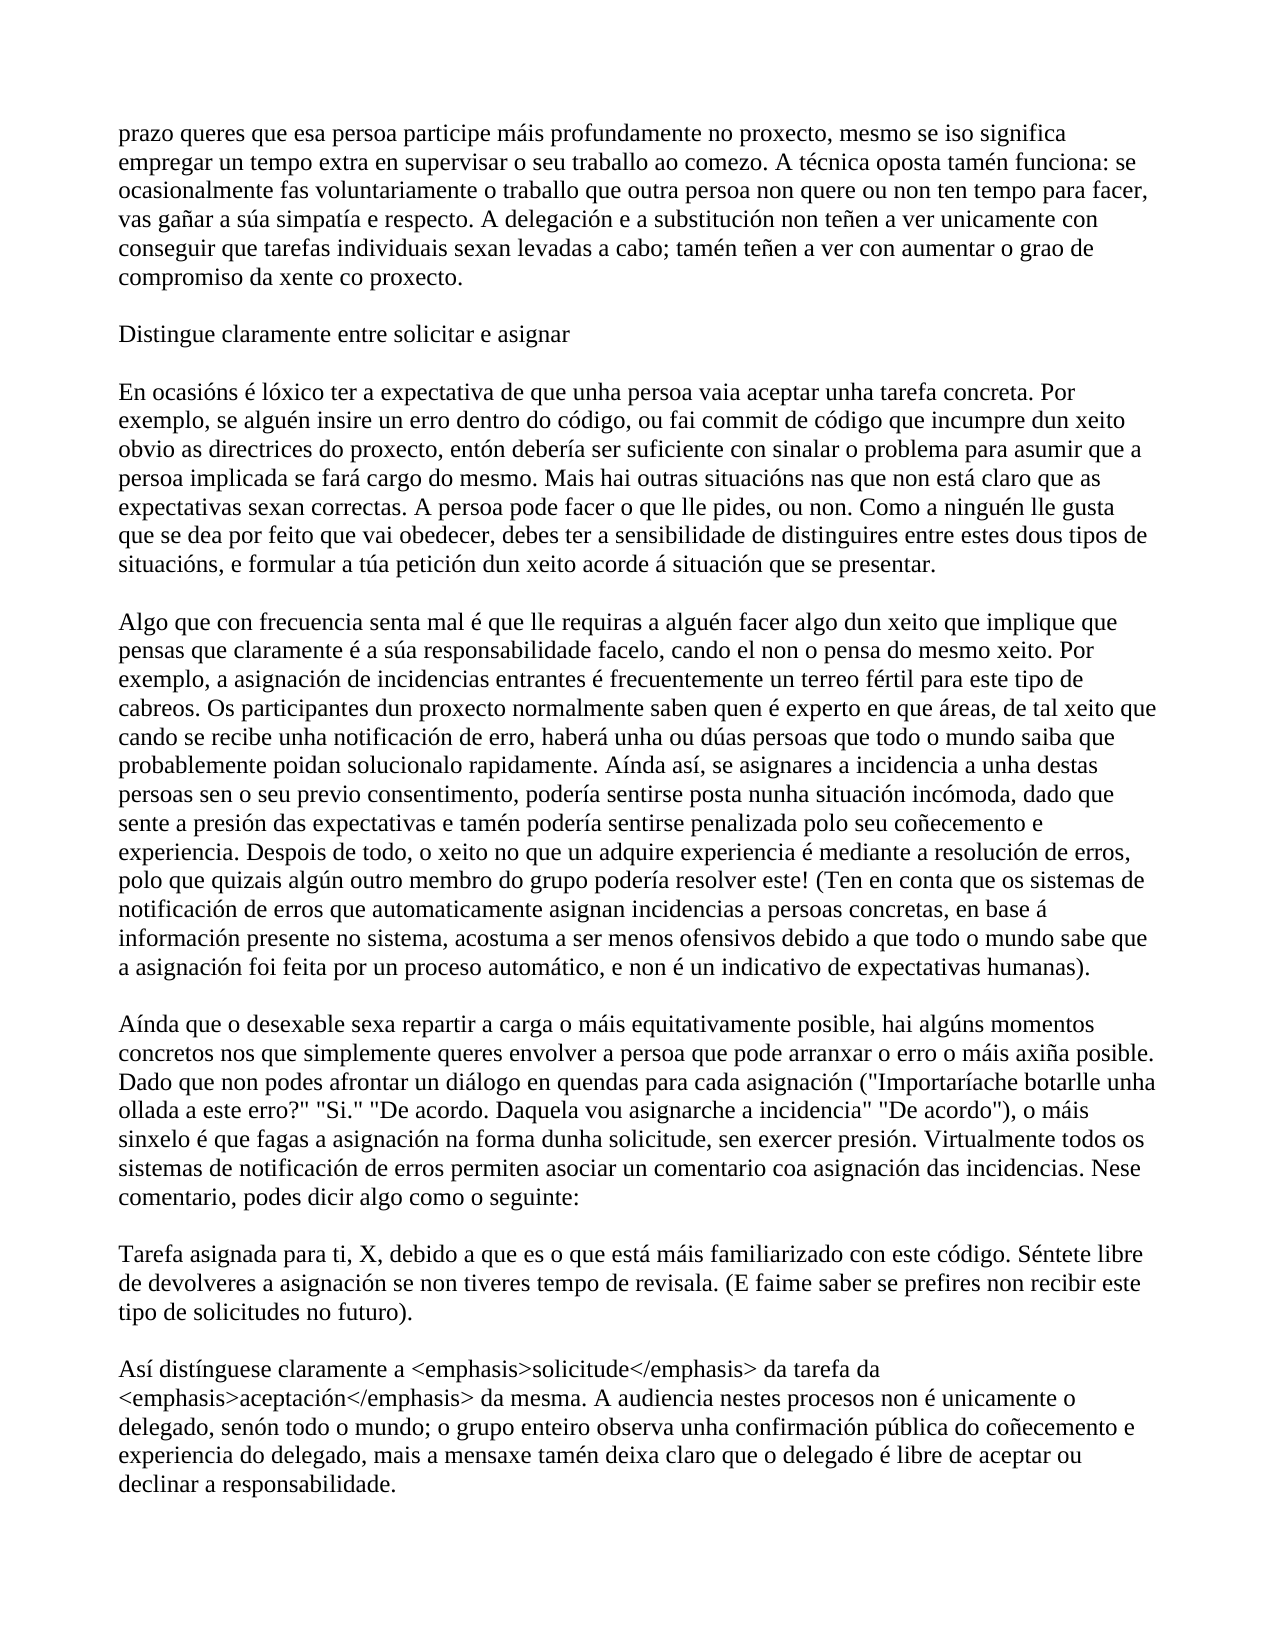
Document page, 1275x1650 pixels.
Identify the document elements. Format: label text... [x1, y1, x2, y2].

text En ocasións é lóxico ter a expectativa de que unha persoa vaia aceptar unha tarefa concreta. Por exemplo, se alguén insire un erro dentro do código, ou fai commit de código que incumpre dun xeito obvio as directrices do proxecto, entón debería ser suficiente con sinalar o problema para asumir que a persoa implicada se fará cargo do mesmo. Mais hai outras situacións nas que non está claro que as expectativas sexan correctas. A persoa pode facer o que lle pides, ou non. Como a ninguén lle gusta que se dea por feito que vai obedecer, debes ter a sensibilidade de distinguires entre estes dous tipos de situacións, e formular a túa petición dun xeito acorde á situación que se presentar. [118, 377, 1157, 578]
text Tarefa asignada para ti, X, debido a que es o que está máis familiarizado con este código. Séntete libre de devolveres a asignación se non tiveres tempo de revisala. (E faime saber se prefires non recibir este tipo de solicitudes no futuro). [118, 1239, 1157, 1326]
text Aínda que o desexable sexa repartir a carga o máis equitativamente posible, hai algúns momentos concretos nos que simplemente queres envolver a persoa que pode arranxar o erro o máis axiña posible. Dado que non podes afrontar un diálogo en quendas para cada asignación ("Importaríache botarlle unha ollada a este erro?" "Si." "De acordo. Daquela vou asignarche a incidencia" "De acordo"), o máis sinxelo é que fagas a asignación na forma dunha solicitude, sen exercer presión. Virtualmente todos os sistemas de notificación de erros permiten asociar un comentario coa asignación das incidencias. Nese comentario, podes dicir algo como o seguinte: [118, 1009, 1157, 1211]
text prazo queres que esa persoa participe máis profundamente no proxecto, mesmo se iso significa empregar un tempo extra en supervisar o seu traballo ao comezo. A técnica oposta tamén funciona: se ocasionalmente fas voluntariamente o traballo que outra persoa non quere ou non ten tempo para facer, vas gañar a súa simpatía e respecto. A delegación e a substitución non teñen a ver unicamente con conseguir que tarefas individuais sexan levadas a cabo; tamén teñen a ver con aumentar o grao de compromiso da xente co proxecto. [118, 118, 1157, 291]
text Distingue claramente entre solicitar e asignar [118, 319, 1157, 348]
text Así distínguese claramente a <emphasis>solicitude</emphasis> da tarefa da <emphasis>aceptación</emphasis> da mesma. A audiencia nestes procesos non é unicamente o delegado, senón todo o mundo; o grupo enteiro observa unha confirmación pública do coñecemento e experiencia do delegado, mais a mensaxe tamén deixa claro que o delegado é libre de aceptar ou declinar a responsabilidade. [118, 1354, 1157, 1498]
text Algo que con frecuencia senta mal é que lle requiras a alguén facer algo dun xeito que implique que pensas que claramente é a súa responsabilidade facelo, cando el non o pensa do mesmo xeito. Por exemplo, a asignación de incidencias entrantes é frecuentemente un terreo fértil para este tipo de cabreos. Os participantes dun proxecto normalmente saben quen é experto en que áreas, de tal xeito que cando se recibe unha notificación de erro, haberá unha ou dúas persoas que todo o mundo saiba que probablemente poidan solucionalo rapidamente. Aínda así, se asignares a incidencia a unha destas persoas sen o seu previo consentimento, podería sentirse posta nunha situación incómoda, dado que sente a presión das expectativas e tamén podería sentirse penalizada polo seu coñecemento e experiencia. Despois de todo, o xeito no que un adquire experiencia é mediante a resolución de erros, polo que quizais algún outro membro do grupo podería resolver este! (Ten en conta que os sistemas de notificación de erros que automaticamente asignan incidencias a persoas concretas, en base á información presente no sistema, acostuma a ser menos ofensivos debido a que todo o mundo sabe que a asignación foi feita por un proceso automático, e non é un indicativo de expectativas humanas). [118, 607, 1157, 981]
